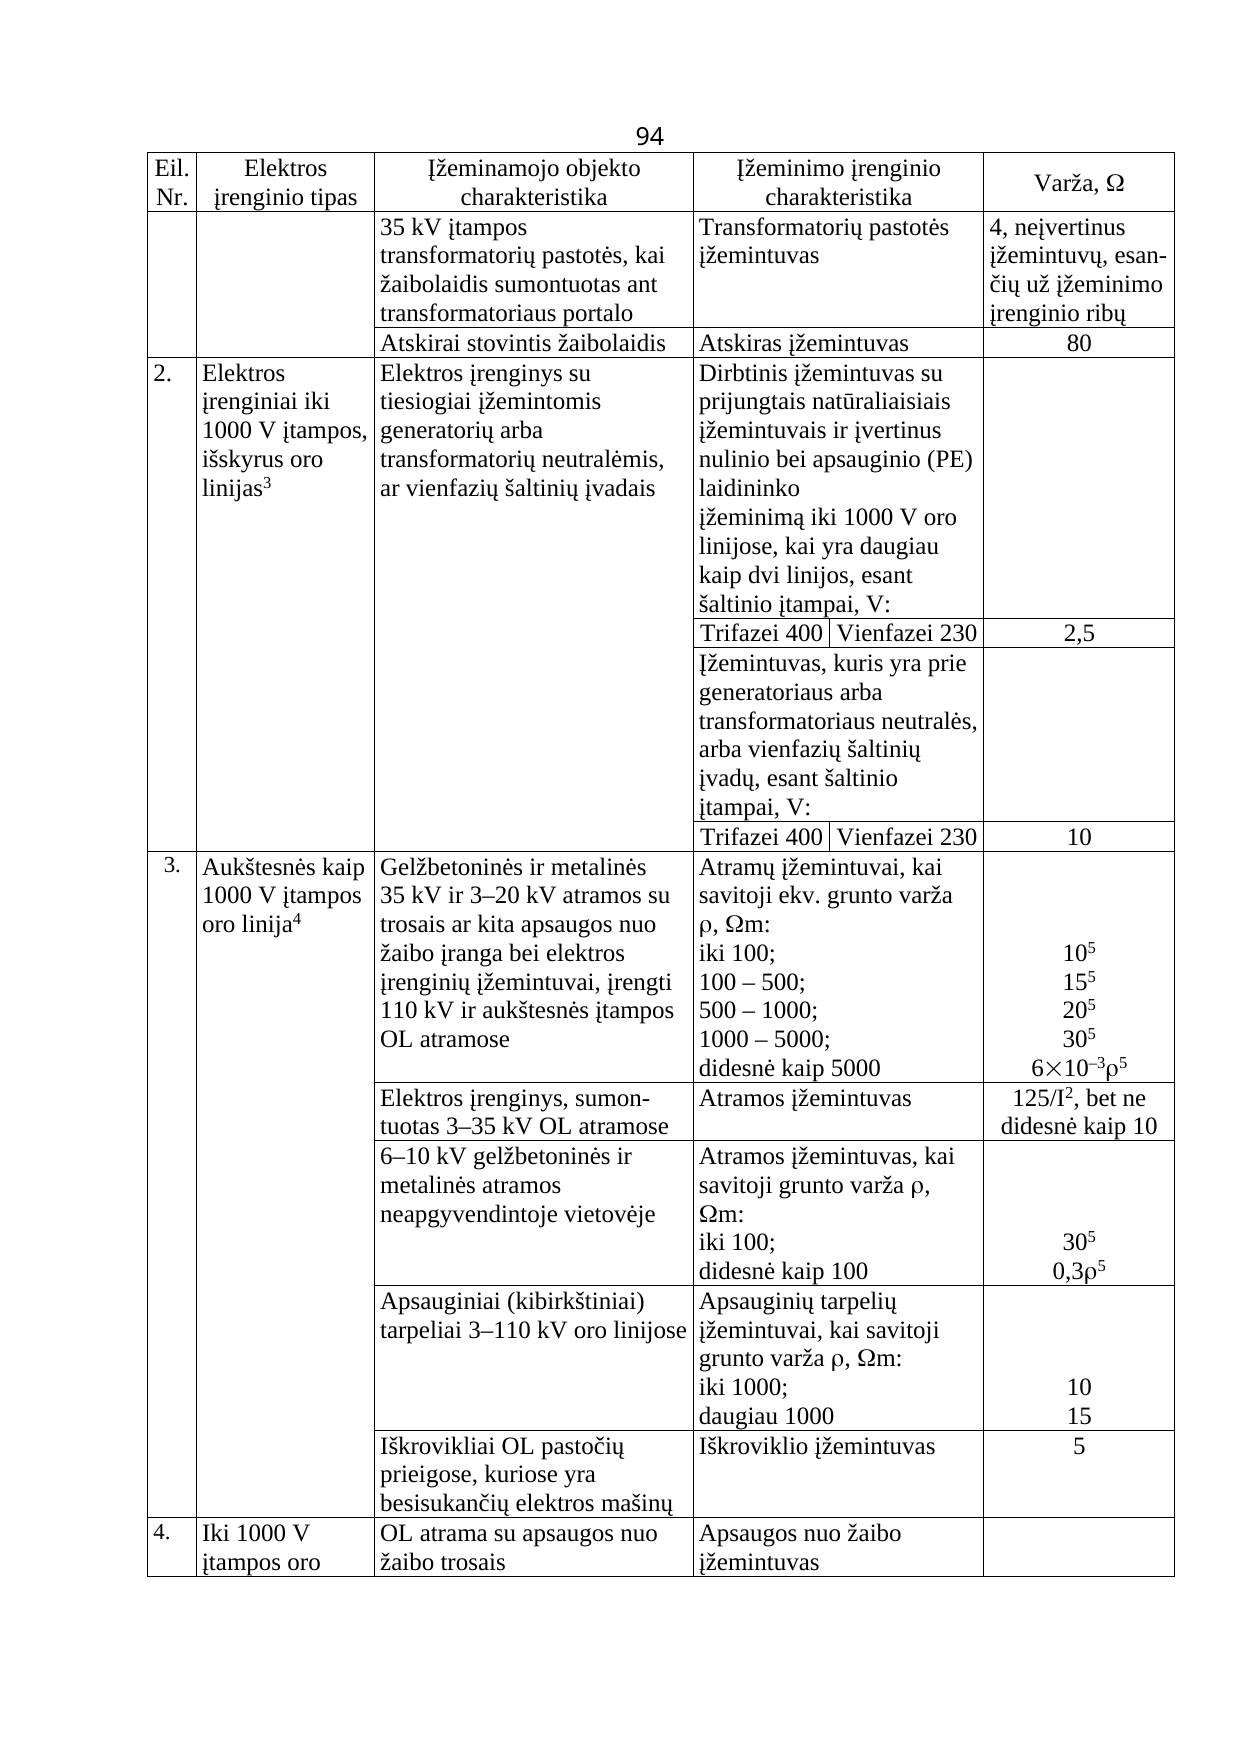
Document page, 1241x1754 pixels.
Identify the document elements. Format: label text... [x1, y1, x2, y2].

table_cell 125/I2, bet ne didesnė kaip 10 [984, 1083, 1174, 1140]
table_cell [984, 1518, 1174, 1576]
table_cell Iki 1000 V įtampos oro [197, 1518, 374, 1576]
table_cell 4, neįvertinus įžemintuvų, esan-čių už įžeminimo įrenginio ribų [984, 212, 1174, 327]
table_cell 2. [148, 358, 196, 851]
table_cell 4. [148, 1518, 196, 1576]
table_cell Dirbtinis įžemintuvas su prijungtais natūraliaisiais įžemintuvais ir įvertinus nulinio bei apsauginio (PE) laidininko [694, 358, 983, 501]
table_cell Vienfazei 230 [830, 619, 983, 647]
table_header Eil. Nr. [148, 153, 196, 211]
table_header Varža,  [984, 153, 1174, 211]
table_cell 5 [984, 1431, 1174, 1517]
table_cell [984, 648, 1174, 821]
table_cell 6–10 kV gelžbetoninės ir metalinės atramos neapgyvendintoje vietovėje [375, 1141, 693, 1285]
table_cell [984, 358, 1174, 617]
table_cell Iškroviklio įžemintuvas [694, 1431, 983, 1517]
table_cell Gelžbetoninės ir metalinės 35 kV ir 3–20 kV atramos su trosais ar kita apsaugos nuo žaibo įranga bei elektros įrenginių įžemintuvai, įrengti 110 kV ir aukštesnės įtampos OL atramose [375, 852, 693, 1082]
table_cell Aukštesnės kaip 1000 V įtampos oro linija4 [197, 852, 374, 1517]
table_header Įžeminamojo objekto charakteristika [375, 153, 693, 211]
table_cell 10 [984, 822, 1174, 851]
table_cell Apsauginiai (kibirkštiniai) tarpeliai 3–110 kV oro linijose [375, 1286, 693, 1430]
table_cell Atramos įžemintuvas, kai savitoji grunto varža , m: iki 100; didesnė kaip 100 [694, 1141, 983, 1285]
table_cell 10 15 [984, 1286, 1174, 1430]
table_cell 35 kV įtampos transformatorių pastotės, kai žaibolaidis sumontuotas ant transformatoriaus portalo [375, 212, 693, 327]
table_cell Atramų įžemintuvai, kai savitoji ekv. grunto varža , m: iki 100; 100 – 500; 500 – 1000; 1000 – 5000; didesnė kaip 5000 [694, 852, 983, 1082]
table_cell 105 155 205 305 610–35 [984, 852, 1174, 1082]
table_cell 305 0,35 [984, 1141, 1174, 1285]
table_cell įžeminimą iki 1000 V oro linijose, kai yra daugiau kaip dvi linijos, esant šaltinio įtampai, V: [694, 501, 983, 617]
table_cell 80 [984, 328, 1174, 357]
table_cell 2,5 [984, 619, 1174, 647]
table_cell 3. [148, 852, 196, 1517]
table_cell [197, 212, 374, 357]
table_cell Transformatorių pastotės įžemintuvas [694, 212, 983, 327]
table_cell Atskirai stovintis žaibolaidis [375, 328, 693, 357]
table_cell OL atrama su apsaugos nuo žaibo trosais [375, 1518, 693, 1576]
table_cell [148, 212, 196, 357]
table_cell Atramos įžemintuvas [694, 1083, 983, 1140]
table_cell Trifazei 400 [694, 619, 829, 647]
table_header Elektros įrenginio tipas [197, 153, 374, 211]
table_cell Apsauginių tarpelių įžemintuvai, kai savitoji grunto varža , m: iki 1000; daugiau 1000 [694, 1286, 983, 1430]
table_cell Vienfazei 230 [830, 822, 983, 851]
table_cell Atskiras įžemintuvas [694, 328, 983, 357]
table_cell Įžemintuvas, kuris yra prie generatoriaus arba transformatoriaus neutralės, arba vienfazių šaltinių įvadų, esant šaltinio įtampai, V: [694, 648, 983, 821]
table_cell Elektros įrenginys, sumon-tuotas 3–35 kV OL atramose [375, 1083, 693, 1140]
table_cell Trifazei 400 [694, 822, 829, 851]
table_header Įžeminimo įrenginio charakteristika [694, 153, 983, 211]
table_cell Iškrovikliai OL pastočių prieigose, kuriose yra besisukančių elektros mašinų [375, 1431, 693, 1517]
table_cell Elektros įrenginiai iki 1000 V įtampos, išskyrus oro linijas3 [197, 358, 374, 851]
table_cell Elektros įrenginys su tiesiogiai įžemintomis generatorių arba transformatorių neutralėmis, ar vienfazių šaltinių įvadais [375, 358, 693, 851]
table_cell Apsaugos nuo žaibo įžemintuvas [694, 1518, 983, 1576]
